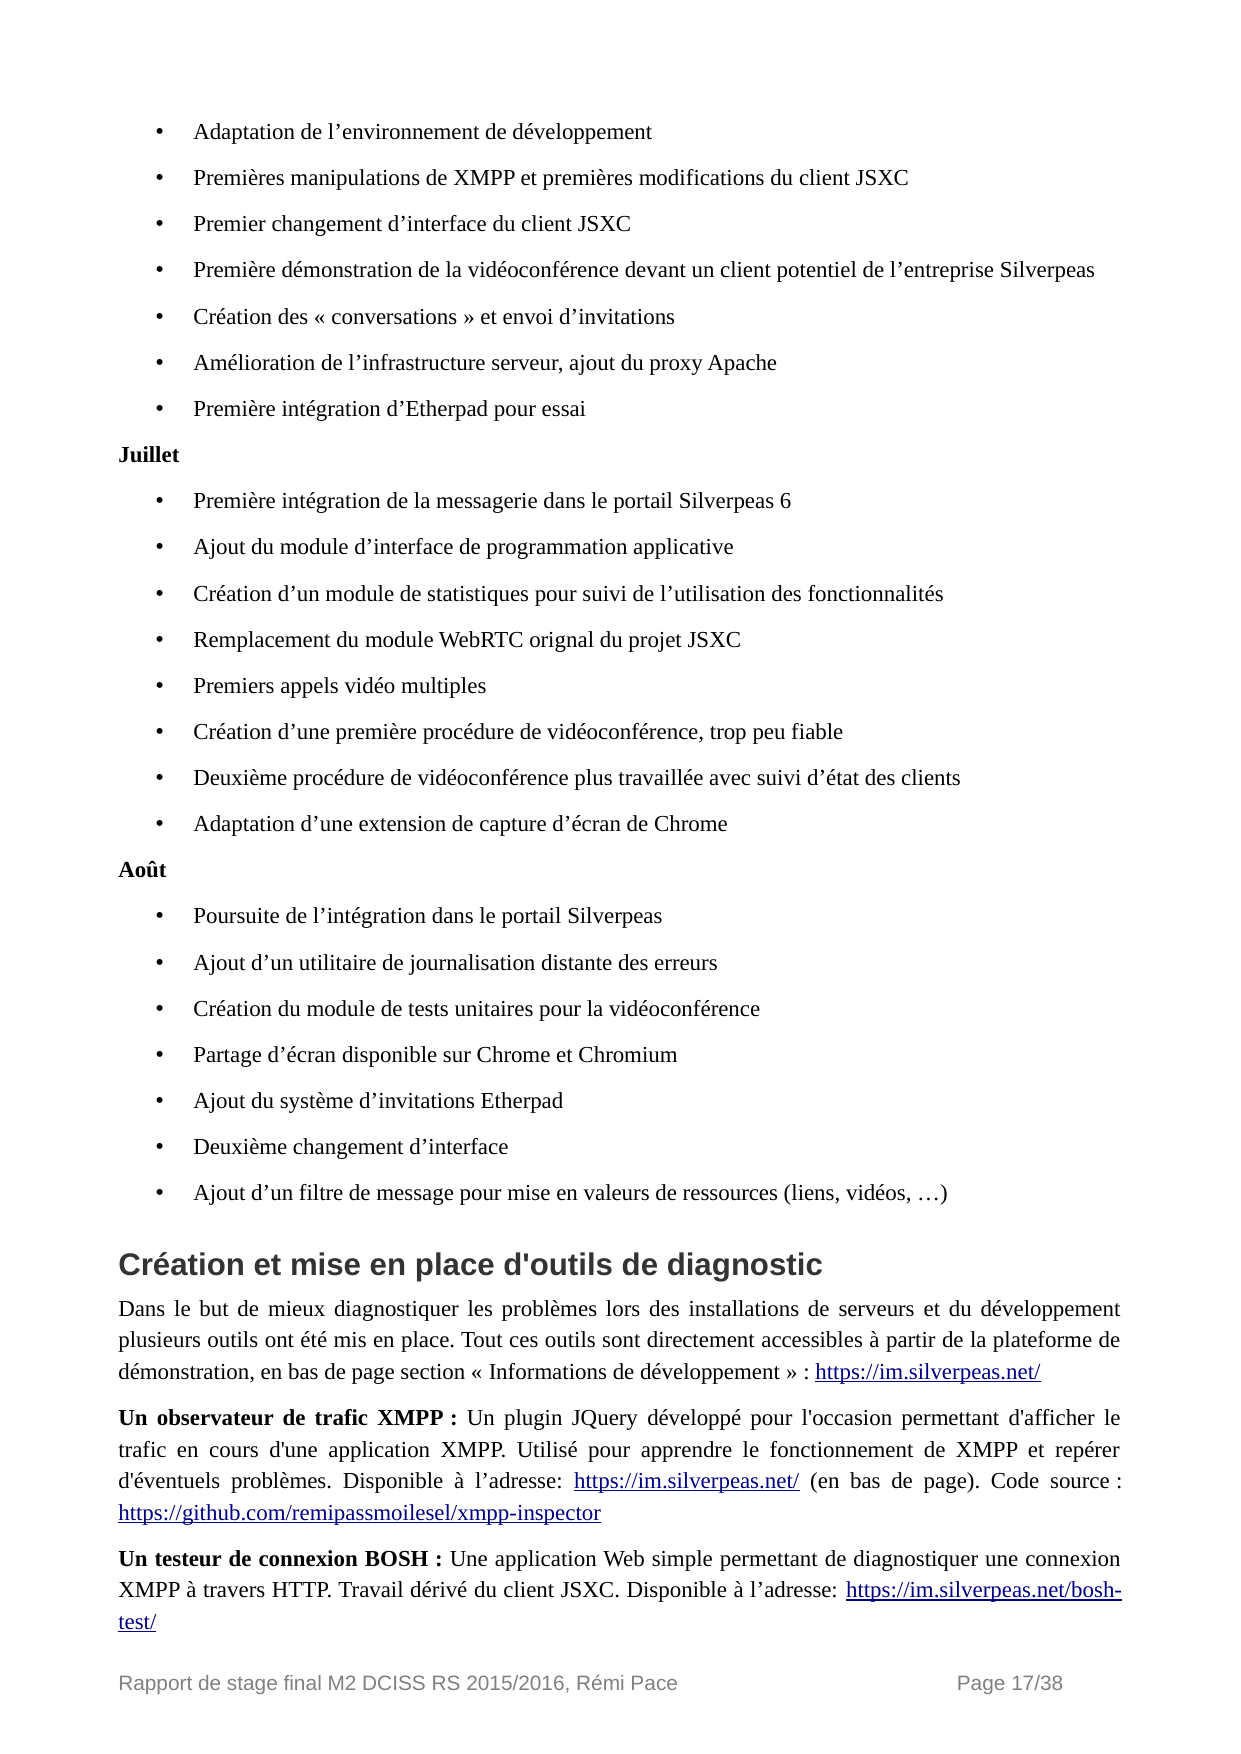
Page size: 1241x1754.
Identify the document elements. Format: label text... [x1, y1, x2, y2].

list Première intégration d’Etherpad pour essai [156, 395, 1122, 421]
list Poursuite de l’intégration dans le portail Silverpeas [156, 903, 1122, 929]
text Août [118, 856, 1122, 883]
list Création du module de tests unitaires pour la vidéoconférence [156, 995, 1122, 1021]
list Création des « conversations » et envoi d’invitations [156, 303, 1122, 329]
list Premier changement d’interface du client JSXC [156, 210, 1122, 237]
list Remplacement du module WebRTC orignal du projet JSXC [156, 626, 1122, 652]
text Un testeur de connexion BOSH : Une application Web simple permettant de diagnostiquer une connexion XMPP à travers HTTP. Travail dérivé du client JSXC. Disponible à l’adresse: https://im.silverpeas.net/bosh-test/ [118, 1545, 1122, 1634]
subtitle Création et mise en place d'outils de diagnostic [118, 1246, 1122, 1282]
list Deuxième procédure de vidéoconférence plus travaillée avec suivi d’état des clients [156, 764, 1122, 791]
list Ajout du système d’invitations Etherpad [156, 1087, 1122, 1113]
list Adaptation de l’environnement de développement [156, 118, 1122, 144]
list Amélioration de l’infrastructure serveur, ajout du proxy Apache [156, 349, 1122, 375]
list Premières manipulations de XMPP et premières modifications du client JSXC [156, 164, 1122, 191]
list Partage d’écran disponible sur Chrome et Chromium [156, 1041, 1122, 1067]
list Ajout d’un utilitaire de journalisation distante des erreurs [156, 949, 1122, 975]
list Adaptation d’une extension de capture d’écran de Chrome [156, 810, 1122, 837]
list Création d’une première procédure de vidéoconférence, trop peu fiable [156, 718, 1122, 744]
list Première démonstration de la vidéoconférence devant un client potentiel de l’entreprise Silverpeas [156, 257, 1122, 283]
list Ajout du module d’interface de programmation applicative [156, 533, 1122, 560]
list Premiers appels vidéo multiples [156, 672, 1122, 698]
list Création d’un module de statistiques pour suivi de l’utilisation des fonctionnalités [156, 579, 1122, 606]
text Juillet [118, 441, 1122, 467]
list Ajout d’un filtre de message pour mise en valeurs de ressources (liens, vidéos, …) [156, 1179, 1122, 1206]
list Première intégration de la messagerie dans le portail Silverpeas 6 [156, 487, 1122, 514]
text Un observateur de trafic XMPP : Un plugin JQuery développé pour l'occasion permettant d'afficher le trafic en cours d'une application XMPP. Utilisé pour apprendre le fonctionnement de XMPP et repérer d'éventuels problèmes. Disponible à l’adresse: https://im.silverpeas.net/ (en bas de page). Code source : https://github.com/remipassmoilesel/xmpp-inspector [118, 1404, 1122, 1525]
text Dans le but de mieux diagnostiquer les problèmes lors des installations de serveurs et du développement plusieurs outils ont été mis en place. Tout ces outils sont directement accessibles à partir de la plateforme de démonstration, en bas de page section « Informations de développement » : https://im.silverpeas.net/ [118, 1295, 1122, 1384]
list Deuxième changement d’interface [156, 1133, 1122, 1160]
